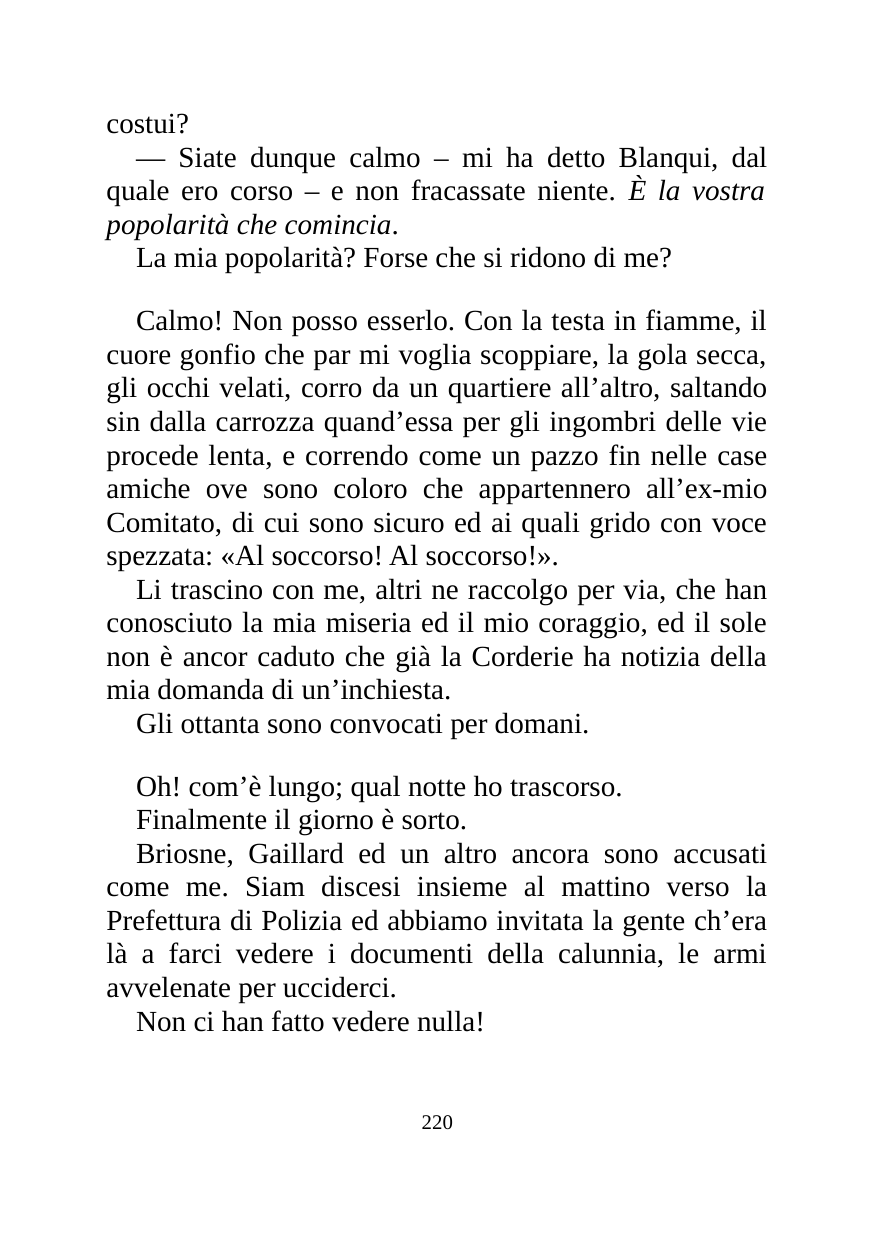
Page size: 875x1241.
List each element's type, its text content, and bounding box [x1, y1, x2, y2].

text Briosne, Gaillard ed un altro ancora sono accusati come me. Siam discesi insieme al mattino verso la Prefettura di Polizia ed abbiamo invitata la gente ch’era là a farci vedere i documenti della calunnia, le armi avvelenate per ucciderci. [106, 836, 768, 1004]
text costui? [106, 106, 768, 140]
text Calmo! Non posso esserlo. Con la testa in fiamme, il cuore gonfio che par mi voglia scoppiare, la gola secca, gli occhi velati, corro da un quartiere all’altro, saltando sin dalla carrozza quand’essa per gli ingombri delle vie procede lenta, e correndo come un pazzo fin nelle case amiche ove sono coloro che appartennero all’ex-mio Comitato, di cui sono sicuro ed ai quali grido con voce spezzata: «Al soccorso! Al soccorso!». [106, 303, 768, 572]
text Finalmente il giorno è sorto. [106, 802, 768, 836]
text Li trascino con me, altri ne raccolgo per via, che han conosciuto la mia miseria ed il mio coraggio, ed il sole non è ancor caduto che già la Corderie ha notizia della mia domanda di un’inchiesta. [106, 572, 768, 706]
text — Siate dunque calmo – mi ha detto Blanqui, dal quale ero corso – e non fracassate niente. È la vostra popolarità che comincia. [106, 140, 768, 240]
text La mia popolarità? Forse che si ridono di me? [106, 240, 768, 274]
text Non ci han fatto vedere nulla! [106, 1004, 768, 1037]
text Oh! com’è lungo; qual notte ho trascorso. [106, 769, 768, 802]
text Gli ottanta sono convocati per domani. [106, 706, 768, 739]
